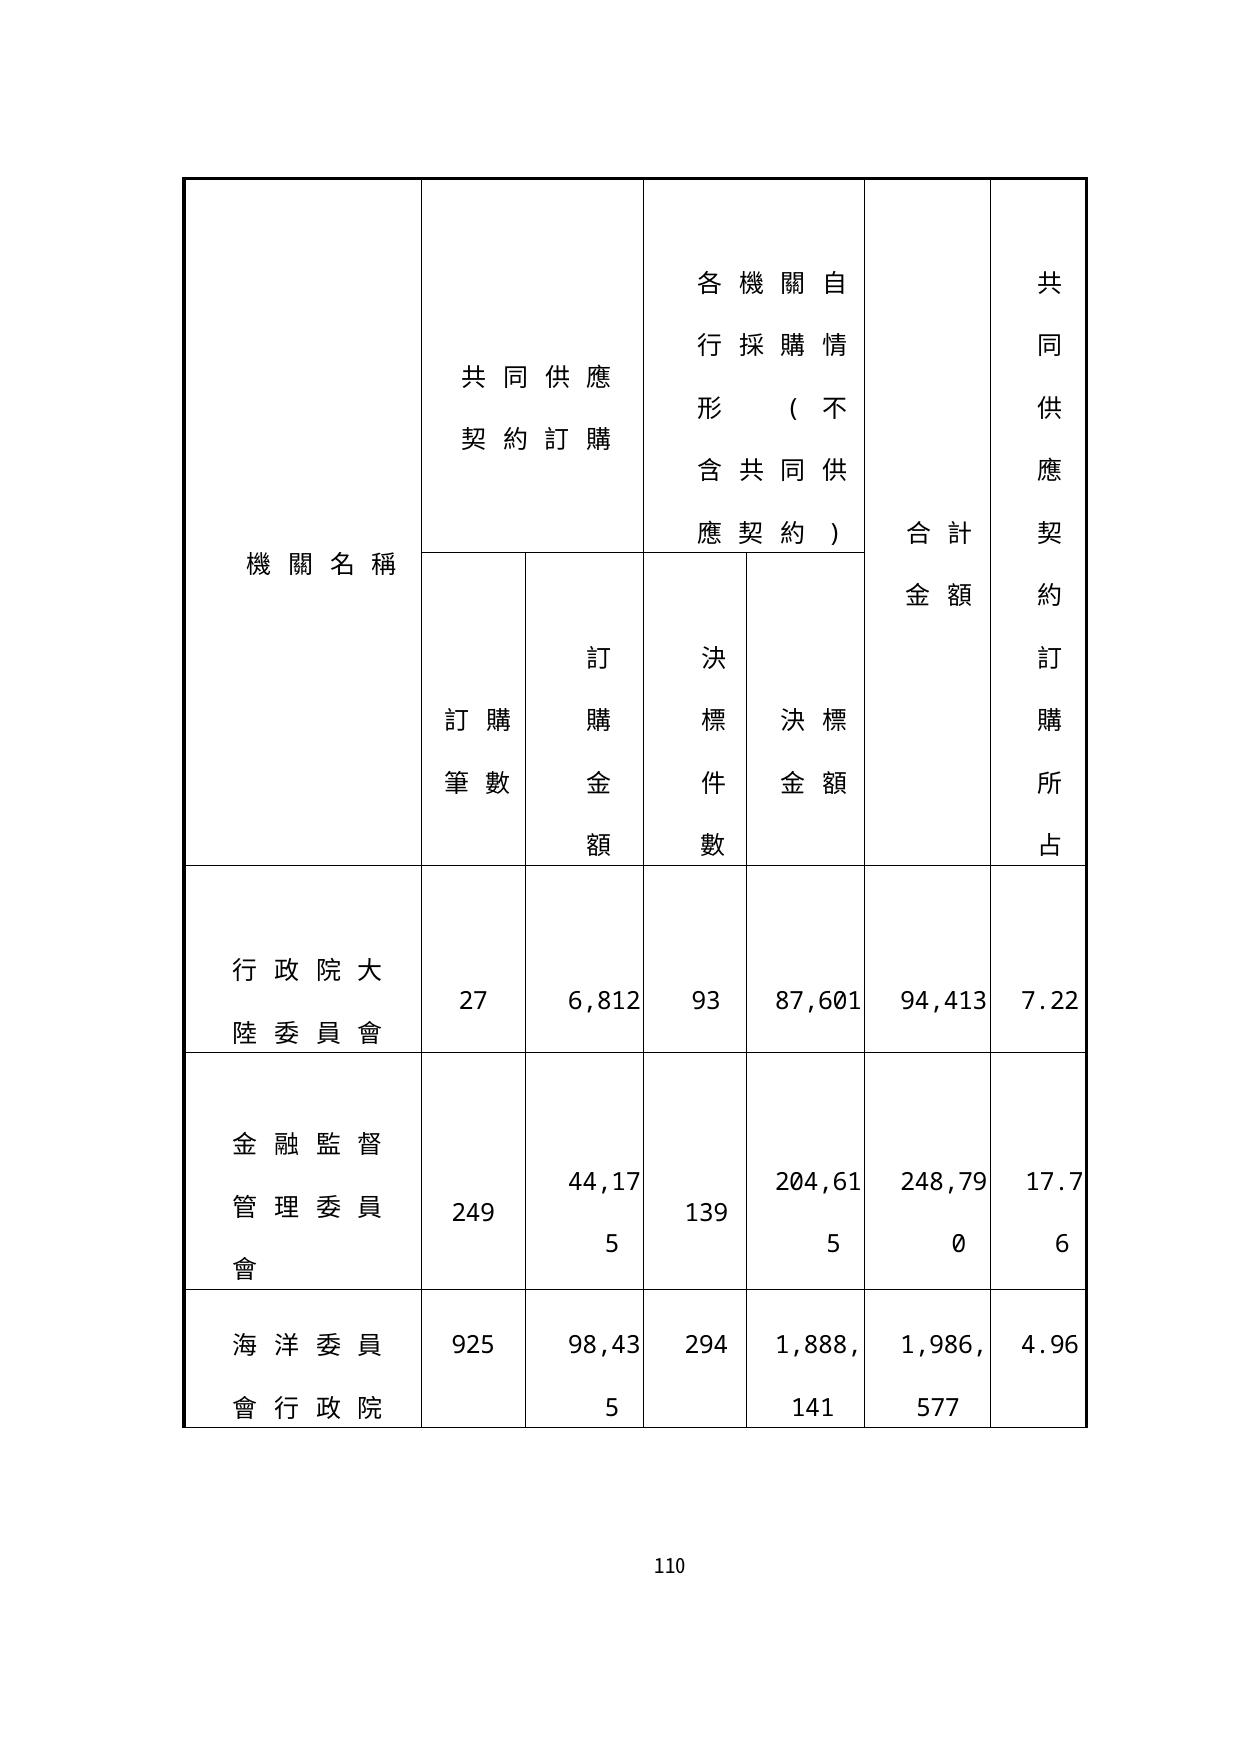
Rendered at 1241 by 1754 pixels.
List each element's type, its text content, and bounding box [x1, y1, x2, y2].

table_header 共同供應契約訂購 [422, 180, 643, 552]
table_cell 27 [422, 866, 525, 1052]
table_header 共同供應契約訂購所占比率 [991, 180, 1085, 865]
table_cell 249 [422, 1053, 525, 1288]
table_cell 訂購金額 [526, 553, 643, 865]
table_header 合計金額 [865, 180, 990, 865]
table_cell 4.96 [991, 1290, 1085, 1427]
table_cell 6,812 [526, 866, 643, 1052]
table_cell 1,986,577 [865, 1290, 990, 1427]
table_cell 925 [422, 1290, 525, 1427]
table_cell 94,413 [865, 866, 990, 1052]
table_cell 294 [644, 1290, 746, 1427]
table_cell 訂購筆數 [422, 553, 525, 865]
table_cell 7.22 [991, 866, 1085, 1052]
table_cell 行政院大陸委員會 [186, 866, 421, 1052]
table_cell 17.76 [991, 1053, 1085, 1288]
table_cell 決標金額 [747, 553, 864, 865]
table_cell 海洋委員會行政院 [186, 1290, 421, 1427]
table_cell 204,615 [747, 1053, 864, 1288]
table_cell 決標件數 [644, 553, 746, 865]
table_cell 139 [644, 1053, 746, 1288]
table_cell 93 [644, 866, 746, 1052]
table_cell 44,175 [526, 1053, 643, 1288]
table_cell 87,601 [747, 866, 864, 1052]
table_cell 1,888,141 [747, 1290, 864, 1427]
table_cell 248,790 [865, 1053, 990, 1288]
table_header 機關名稱 [186, 180, 421, 865]
table_header 各機關自行採購情形 (不含共同供應契約) [644, 180, 864, 552]
table_cell 金融監督管理委員會 [186, 1053, 421, 1288]
table_cell 98,435 [526, 1290, 643, 1427]
